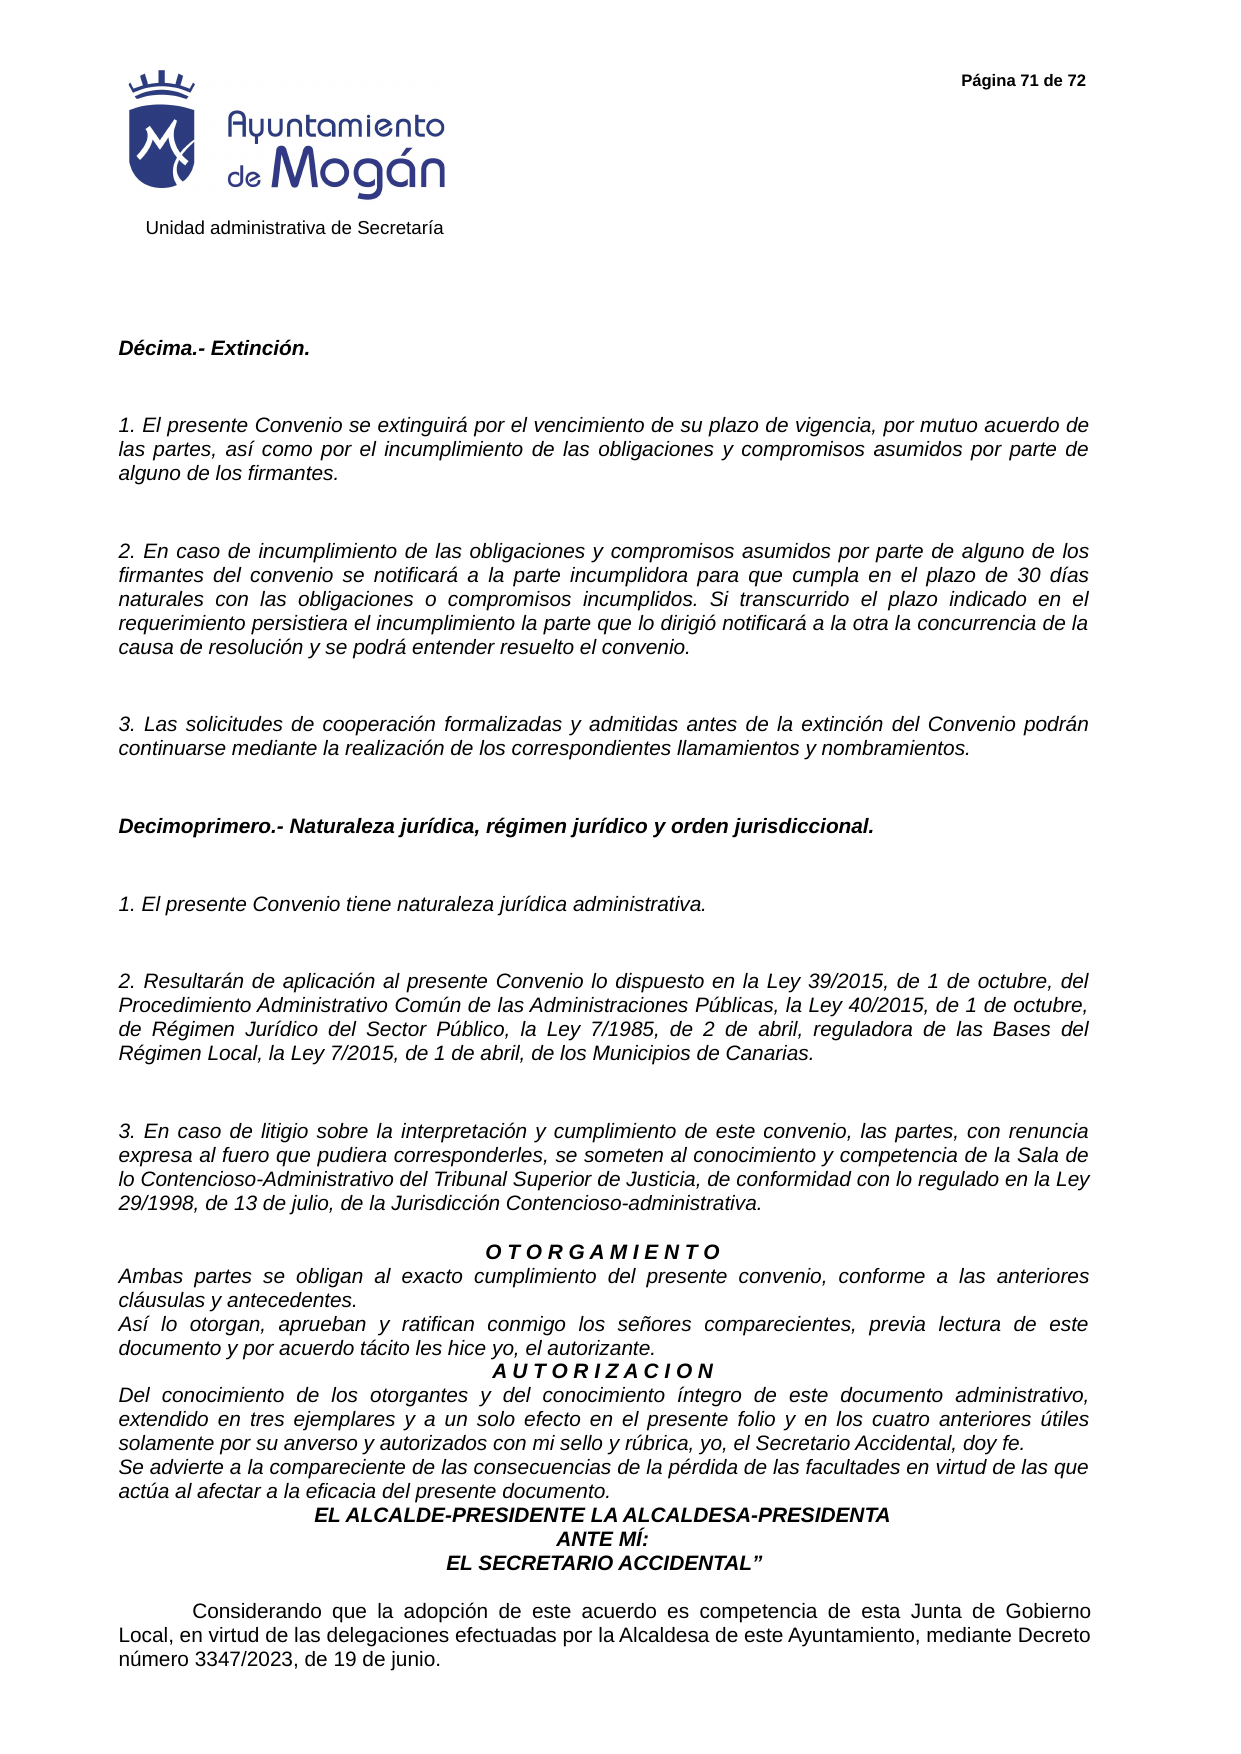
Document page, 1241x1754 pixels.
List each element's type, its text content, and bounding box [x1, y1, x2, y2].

text ANTE MÍ: [118, 1527, 1092, 1551]
text EL ALCALDE-PRESIDENTE LA ALCALDESA-PRESIDENTA [118, 1503, 1092, 1527]
text Ambas partes se obligan al exacto cumplimiento del presente convenio, conforme a las anteriores cláusulas y antecedentes. [118, 1263, 1092, 1311]
text EL SECRETARIO ACCIDENTAL” [118, 1551, 1092, 1575]
text Del conocimiento de los otorgantes y del conocimiento íntegro de este documento administrativo, extendido en tres ejemplares y a un solo efecto en el presente folio y en los cuatro anteriores útiles solamente por su anverso y autorizados con mi sello y rúbrica, yo, el Secretario Accidental, doy fe. [118, 1383, 1092, 1455]
text 2. Resultarán de aplicación al presente Convenio lo dispuesto en la Ley 39/2015, de 1 de octubre, del Procedimiento Administrativo Común de las Administraciones Públicas, la Ley 40/2015, de 1 de octubre, de Régimen Jurídico del Sector Público, la Ley 7/1985, de 2 de abril, reguladora de las Bases del Régimen Local, la Ley 7/2015, de 1 de abril, de los Municipios de Canarias. [118, 969, 1092, 1065]
text 3. En caso de litigio sobre la interpretación y cumplimiento de este convenio, las partes, con renuncia expresa al fuero que pudiera corresponderles, se someten al conocimiento y competencia de la Sala de lo Contencioso-Administrativo del Tribunal Superior de Justicia, de conformidad con lo regulado en la Ley 29/1998, de 13 de julio, de la Jurisdicción Contencioso-administrativa. [118, 1119, 1092, 1215]
picture [128, 70, 445, 206]
text Décima.- Extinción. [118, 335, 1092, 359]
text Considerando que la adopción de este acuerdo es competencia de esta Junta de Gobierno Local, en virtud de las delegaciones efectuadas por la Alcaldesa de este Ayuntamiento, mediante Decreto número 3347/2023, de 19 de junio. [118, 1599, 1092, 1671]
text O T O R G A M I E N T O [118, 1239, 1092, 1263]
text Así lo otorgan, aprueban y ratifican conmigo los señores comparecientes, previa lectura de este documento y por acuerdo tácito les hice yo, el autorizante. [118, 1311, 1092, 1359]
text 3. Las solicitudes de cooperación formalizadas y admitidas antes de la extinción del Convenio podrán continuarse mediante la realización de los correspondientes llamamientos y nombramientos. [118, 712, 1092, 760]
text 1. El presente Convenio tiene naturaleza jurídica administrativa. [118, 892, 1092, 916]
text 1. El presente Convenio se extinguirá por el vencimiento de su plazo de vigencia, por mutuo acuerdo de las partes, así como por el incumplimiento de las obligaciones y compromisos asumidos por parte de alguno de los firmantes. [118, 413, 1092, 485]
text Se advierte a la compareciente de las consecuencias de la pérdida de las facultades en virtud de las que actúa al afectar a la eficacia del presente documento. [118, 1455, 1092, 1503]
text Decimoprimero.- Naturaleza jurídica, régimen jurídico y orden jurisdiccional. [118, 814, 1092, 838]
text A U T O R I Z A C I O N [118, 1359, 1092, 1383]
text 2. En caso de incumplimiento de las obligaciones y compromisos asumidos por parte de alguno de los firmantes del convenio se notificará a la parte incumplidora para que cumpla en el plazo de 30 días naturales con las obligaciones o compromisos incumplidos. Si transcurrido el plazo indicado en el requerimiento persistiera el incumplimiento la parte que lo dirigió notificará a la otra la concurrencia de la causa de resolución y se podrá entender resuelto el convenio. [118, 539, 1092, 658]
